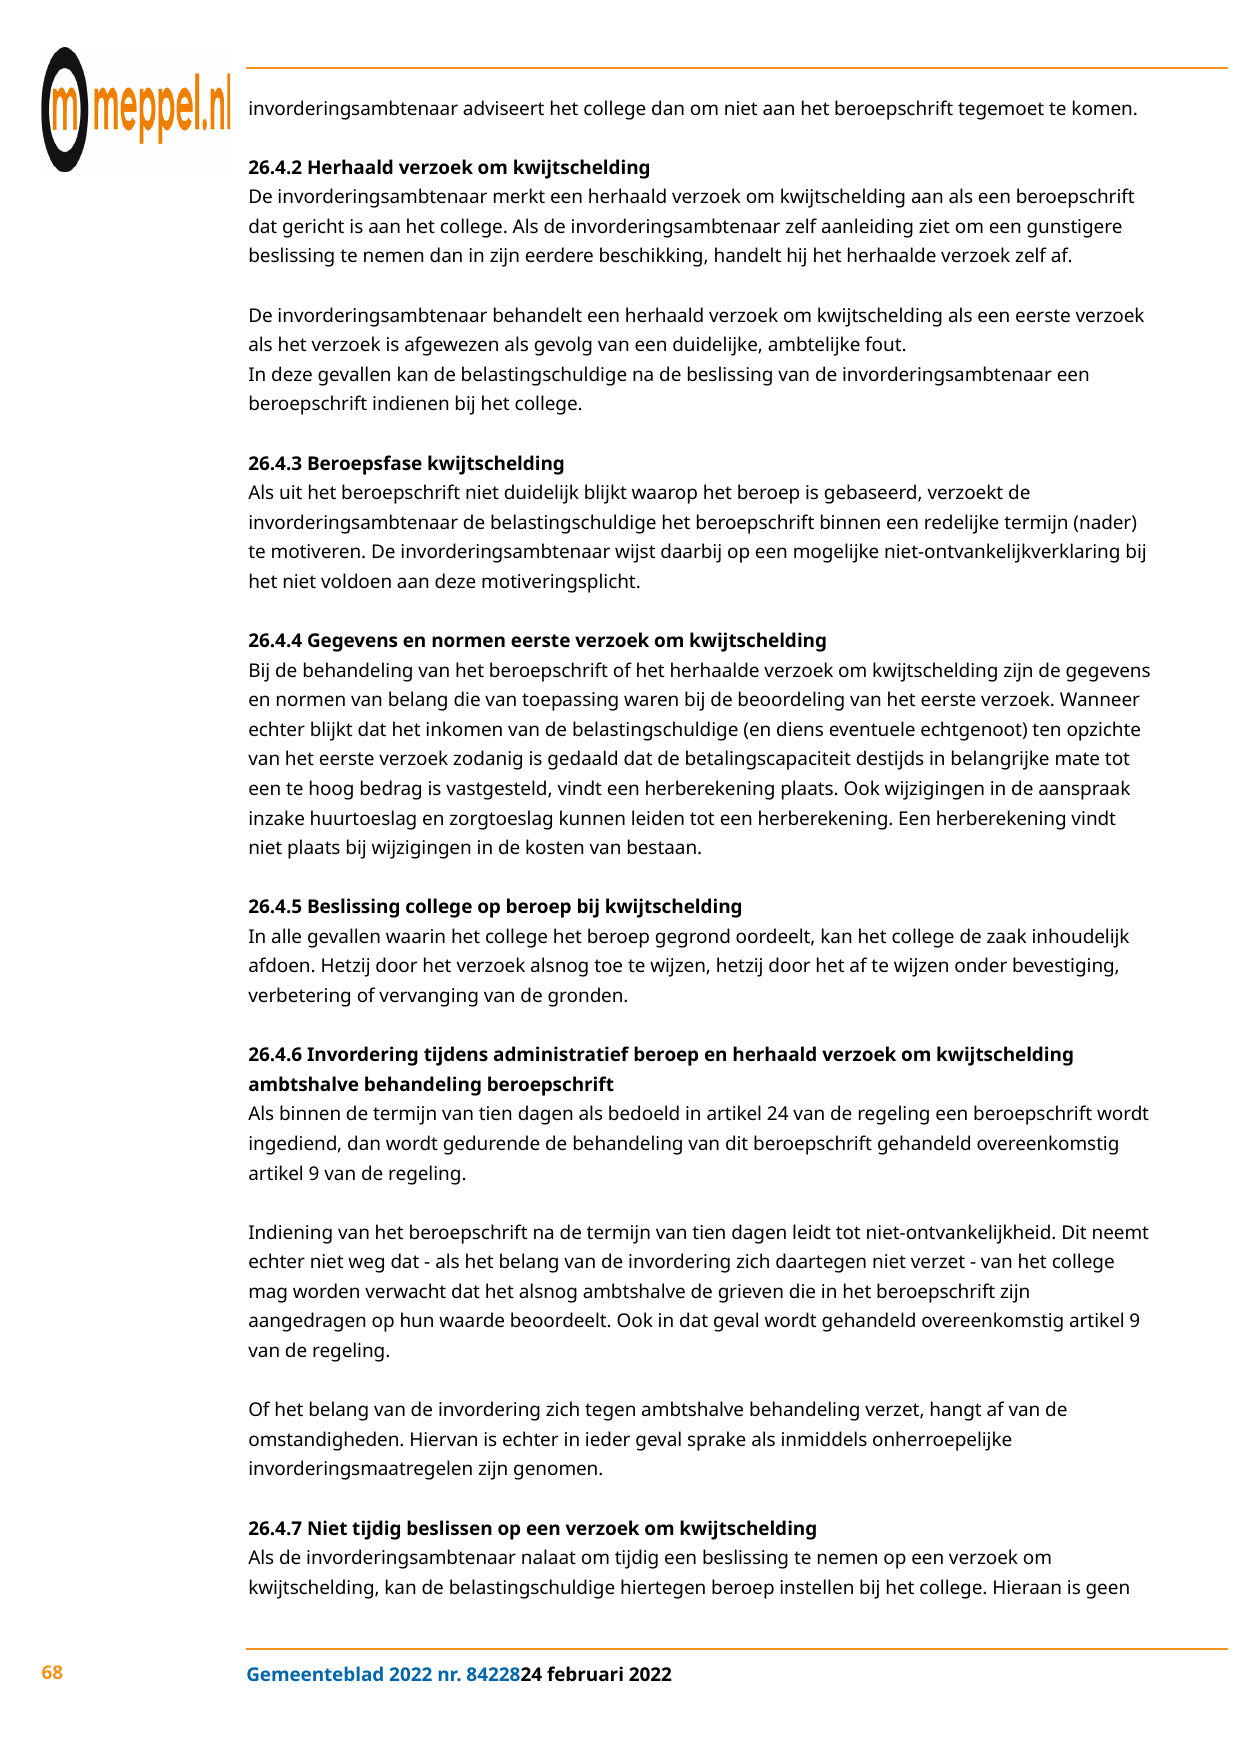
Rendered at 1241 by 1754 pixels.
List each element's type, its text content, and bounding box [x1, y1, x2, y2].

text De invorderingsambtenaar merkt een herhaald verzoek om kwijtschelding aan als een beroepschrift dat gericht is aan het college. Als de invorderingsambtenaar zelf aanleiding ziet om een gunstigere beslissing te nemen dan in zijn eerdere beschikking, handelt hij het herhaalde verzoek zelf af. [248, 183, 1152, 268]
text Of het belang van de invordering zich tegen ambtshalve behandeling verzet, hangt af van de omstandigheden. Hiervan is echter in ieder geval sprake als inmiddels onherroepelijke invorderingsmaatregelen zijn genomen. [248, 1396, 1152, 1481]
text Bij de behandeling van het beroepschrift of het herhaalde verzoek om kwijtschelding zijn de gegevens en normen van belang die van toepassing waren bij de beoordeling van het eerste verzoek. Wanneer echter blijkt dat het inkomen van de belastingschuldige (en diens eventuele echtgenoot) ten opzichte van het eerste verzoek zodanig is gedaald dat de betalingscapaciteit destijds in belangrijke mate tot een te hoog bedrag is vastgesteld, vindt een herberekening plaats. Ook wijzigingen in de aanspraak inzake huurtoeslag en zorgtoeslag kunnen leiden tot een herberekening. Een herberekening vindt niet plaats bij wijzigingen in de kosten van bestaan. [248, 657, 1152, 860]
text invorderingsambtenaar adviseert het college dan om niet aan het beroepschrift tegemoet te komen. [248, 95, 1152, 121]
text In deze gevallen kan de belastingschuldige na de beslissing van de invorderingsambtenaar een beroepschrift indienen bij het college. [248, 361, 1152, 416]
picture [41, 47, 231, 172]
text 26.4.5 Beslissing college op beroep bij kwijtschelding [248, 893, 1152, 919]
text 26.4.7 Niet tijdig beslissen op een verzoek om kwijtschelding [248, 1515, 1152, 1541]
text 26.4.2 Herhaald verzoek om kwijtschelding [248, 154, 1152, 180]
text 26.4.3 Beroepsfase kwijtschelding [248, 450, 1152, 476]
text De invorderingsambtenaar behandelt een herhaald verzoek om kwijtschelding als een eerste verzoek als het verzoek is afgewezen als gevolg van een duidelijke, ambtelijke fout. [248, 302, 1152, 357]
text Indiening van het beroepschrift na de termijn van tien dagen leidt tot niet-ontvankelijkheid. Dit neemt echter niet weg dat - als het belang van de invordering zich daartegen niet verzet - van het college mag worden verwacht dat het alsnog ambtshalve de grieven die in het beroepschrift zijn aangedragen op hun waarde beoordeelt. Ook in dat geval wordt gehandeld overeenkomstig artikel 9 van de regeling. [248, 1219, 1152, 1363]
text 26.4.6 Invordering tijdens administratief beroep en herhaald verzoek om kwijtschelding ambtshalve behandeling beroepschrift [248, 1041, 1152, 1097]
text Als binnen de termijn van tien dagen als bedoeld in artikel 24 van de regeling een beroepschrift wordt ingediend, dan wordt gedurende de behandeling van dit beroepschrift gehandeld overeenkomstig artikel 9 van de regeling. [248, 1101, 1152, 1186]
text Als uit het beroepschrift niet duidelijk blijkt waarop het beroep is gebaseerd, verzoekt de invorderingsambtenaar de belastingschuldige het beroepschrift binnen een redelijke termijn (nader) te motiveren. De invorderingsambtenaar wijst daarbij op een mogelijke niet-ontvankelijkverklaring bij het niet voldoen aan deze motiveringsplicht. [248, 479, 1152, 594]
text In alle gevallen waarin het college het beroep gegrond oordeelt, kan het college de zaak inhoudelijk afdoen. Hetzij door het verzoek alsnog toe te wijzen, hetzij door het af te wijzen onder bevestiging, verbetering of vervanging van de gronden. [248, 923, 1152, 1008]
text Als de invorderingsambtenaar nalaat om tijdig een beslissing te nemen op een verzoek om kwijtschelding, kan de belastingschuldige hiertegen beroep instellen bij het college. Hieraan is geen [248, 1544, 1152, 1600]
text 26.4.4 Gegevens en normen eerste verzoek om kwijtschelding [248, 627, 1152, 653]
